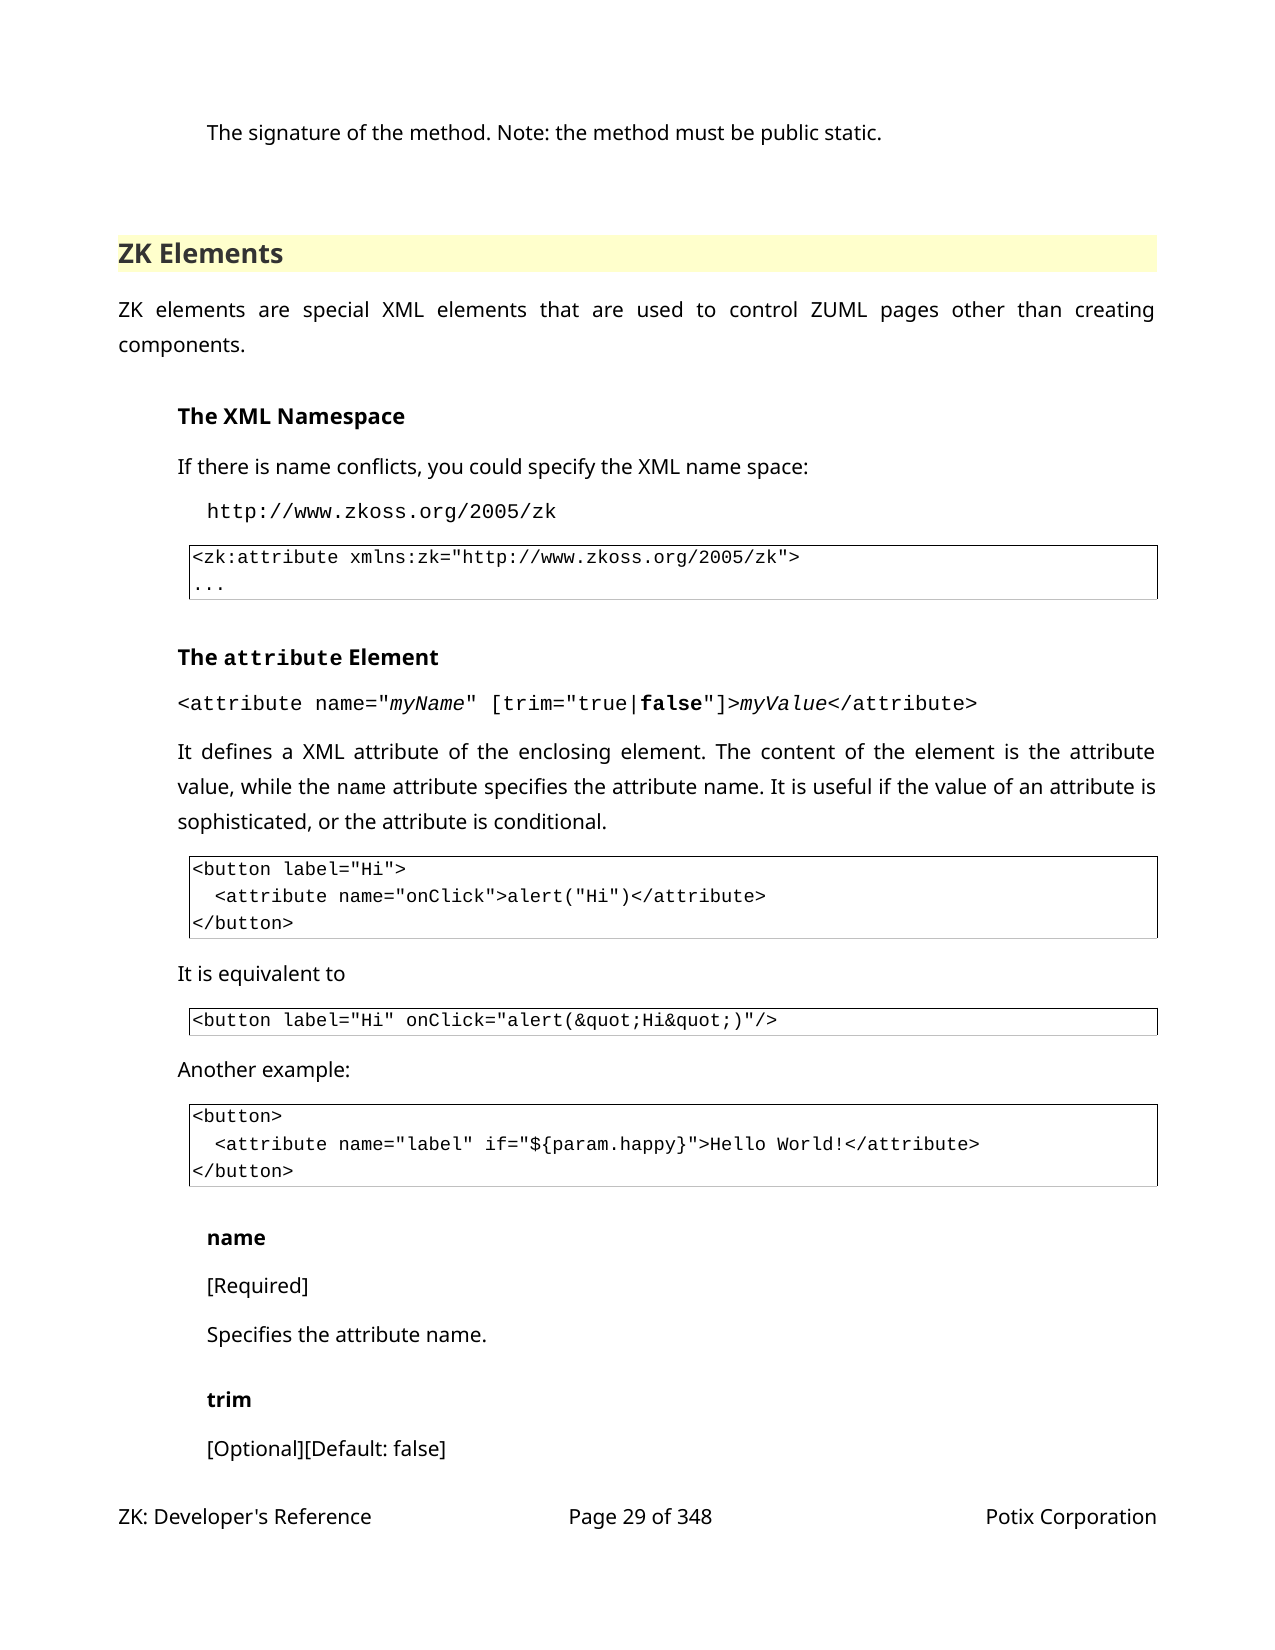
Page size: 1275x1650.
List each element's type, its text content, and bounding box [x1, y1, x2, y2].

subtitle The XML Namespace [177, 401, 1157, 431]
text <attribute name="myName" [trim="true|false"]>myValue</attribute> [177, 693, 1157, 716]
text <zk:attribute xmlns:zk="http://www.zkoss.org/2005/zk"> [190, 546, 1157, 569]
subtitle trim [207, 1385, 1157, 1413]
text ZK elements are special XML elements that are used to control ZUML pages other than creating components. [118, 295, 1157, 359]
text Specifies the attribute name. [207, 1320, 1157, 1348]
text [Required] [207, 1271, 1157, 1300]
text <attribute name="onClick">alert("Hi")</attribute> [190, 883, 1157, 908]
subtitle ZK Elements [118, 235, 1157, 272]
text It defines a XML attribute of the enclosing element. The content of the element is the attribute value, while the name attribute specifies the attribute name. It is useful if the value of an attribute is sophisticated, or the attribute is conditional. [177, 737, 1157, 836]
text It is equivalent to [177, 959, 1157, 987]
text </button> [190, 911, 1157, 938]
text <attribute name="label" if="${param.happy}">Hello World!</attribute> [190, 1131, 1157, 1156]
text <button label="Hi"> [190, 857, 1157, 881]
subtitle name [207, 1223, 1157, 1251]
subtitle The attribute Element [177, 642, 1157, 672]
text Another example: [177, 1055, 1157, 1084]
text <button label="Hi" onClick="alert(&quot;Hi&quot;)"/> [190, 1009, 1157, 1035]
text http://www.zkoss.org/2005/zk [207, 501, 1157, 524]
text ... [190, 572, 1157, 599]
text <button> [190, 1105, 1157, 1128]
text [Optional][Default: false] [207, 1434, 1157, 1462]
text </button> [190, 1159, 1157, 1186]
text The signature of the method. Note: the method must be public static. [207, 118, 1157, 146]
text If there is name conflicts, you could specify the XML name space: [177, 452, 1157, 480]
